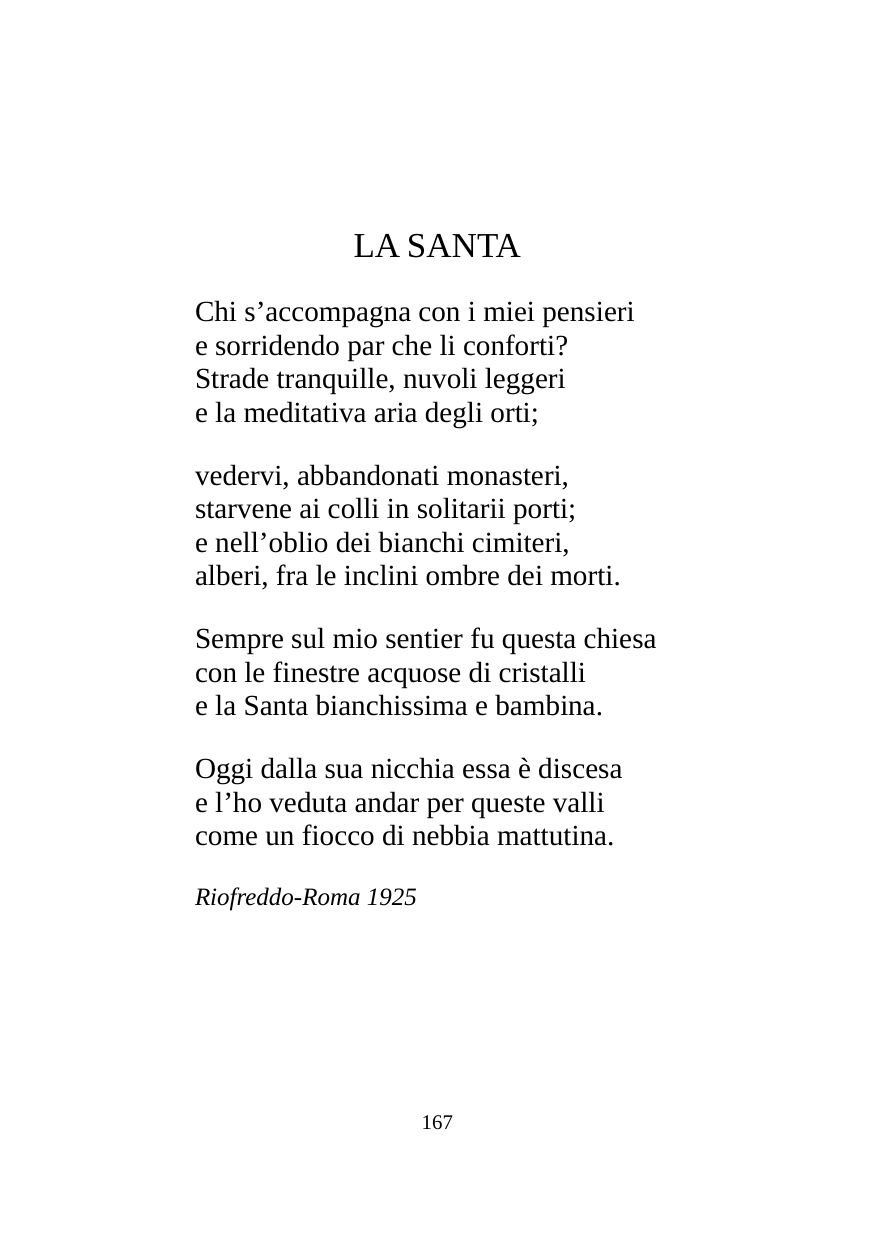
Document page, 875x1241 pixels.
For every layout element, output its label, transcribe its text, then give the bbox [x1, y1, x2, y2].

text vedervi, abbandonati monasteri, starvene ai colli in solitarii porti; e nell’oblio dei bianchi cimiteri, alberi, fra le inclini ombre dei morti. [195, 458, 768, 592]
text Riofreddo-Roma 1925 [195, 882, 768, 910]
subtitle LA SANTA [106, 224, 768, 264]
text Chi s’accompagna con i miei pensieri e sorridendo par che li conforti? Strade tranquille, nuvoli leggeri e la meditativa aria degli orti; [195, 294, 768, 428]
text Sempre sul mio sentier fu questa chiesa con le finestre acquose di cristalli e la Santa bianchissima e bambina. [195, 621, 768, 722]
text Oggi dalla sua nicchia essa è discesa e l’ho veduta andar per queste valli come un fiocco di nebbia mattutina. [195, 751, 768, 852]
